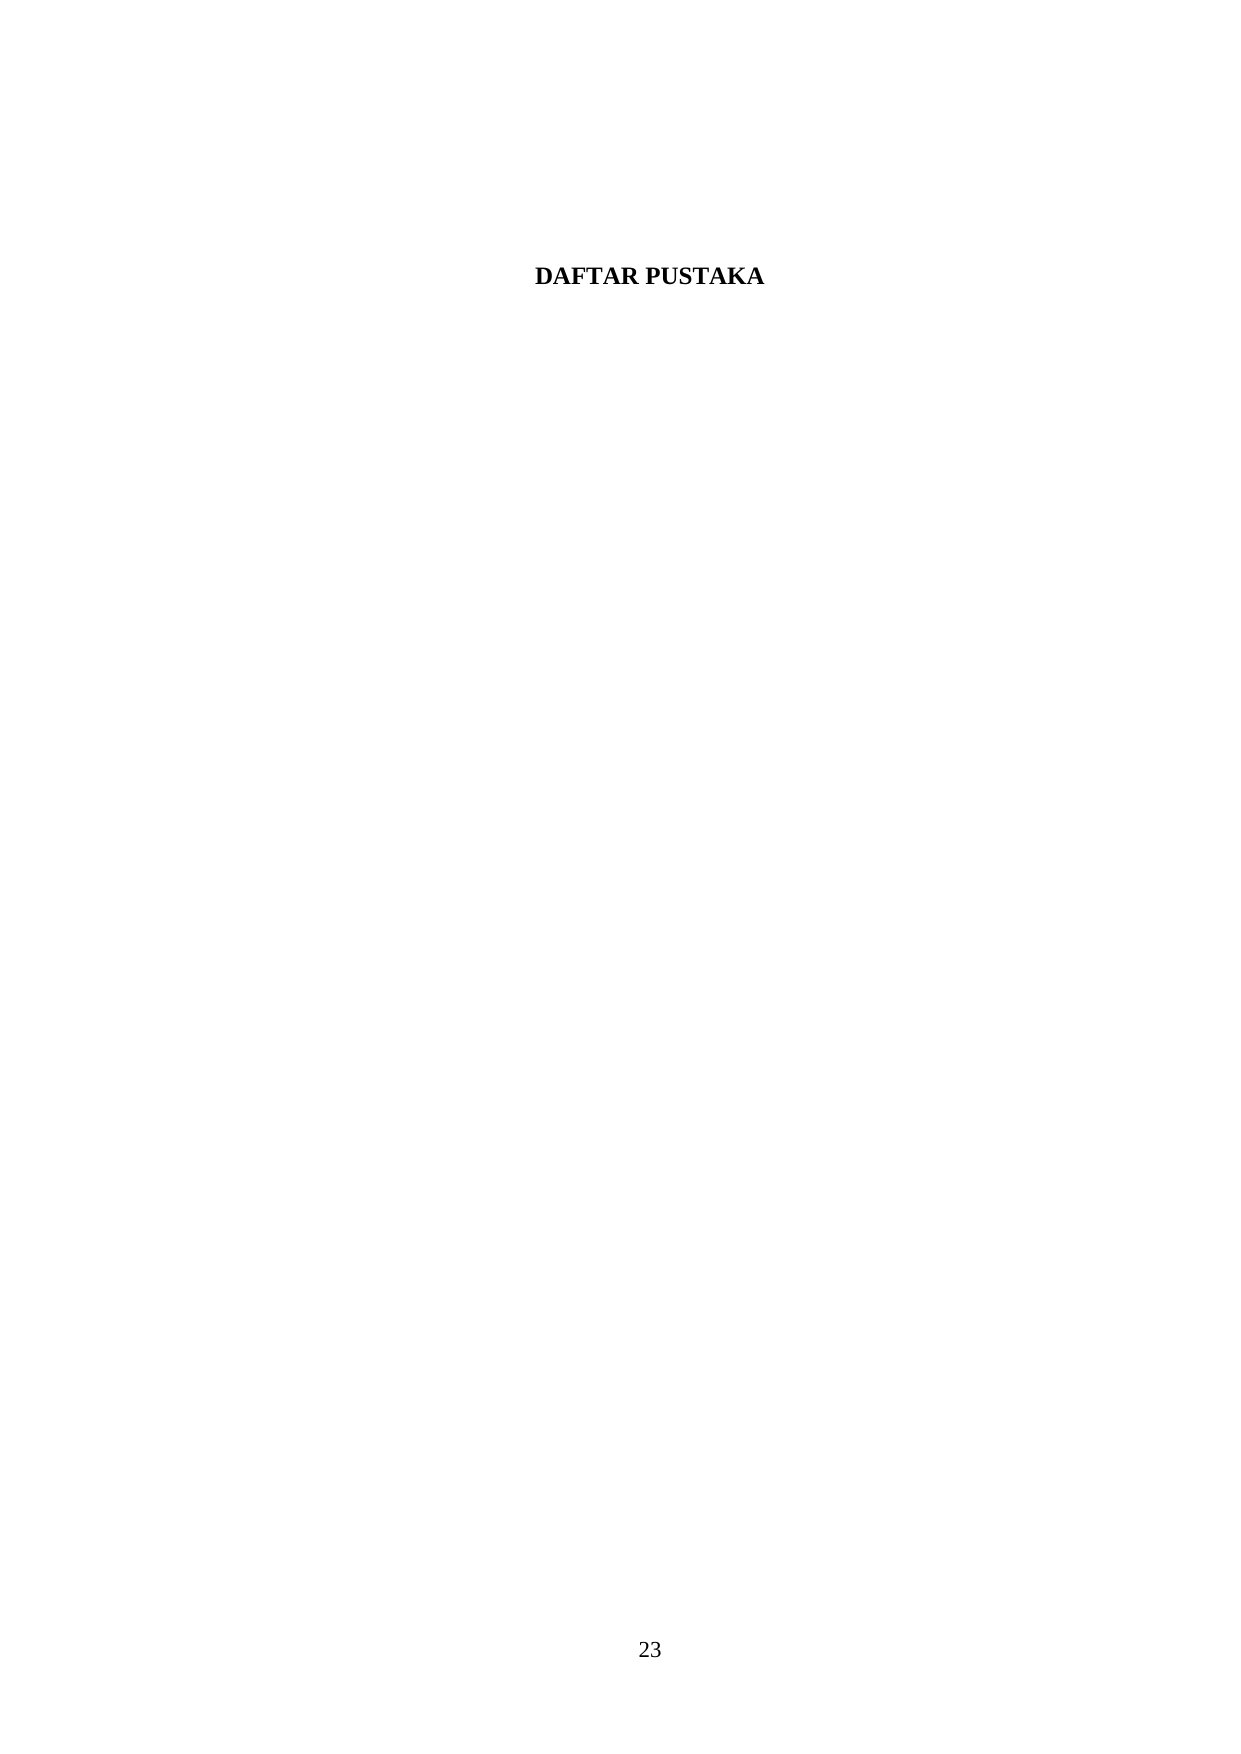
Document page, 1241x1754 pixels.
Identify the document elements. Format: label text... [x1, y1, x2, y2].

subtitle DAFTAR PUSTAKA [236, 261, 1063, 290]
